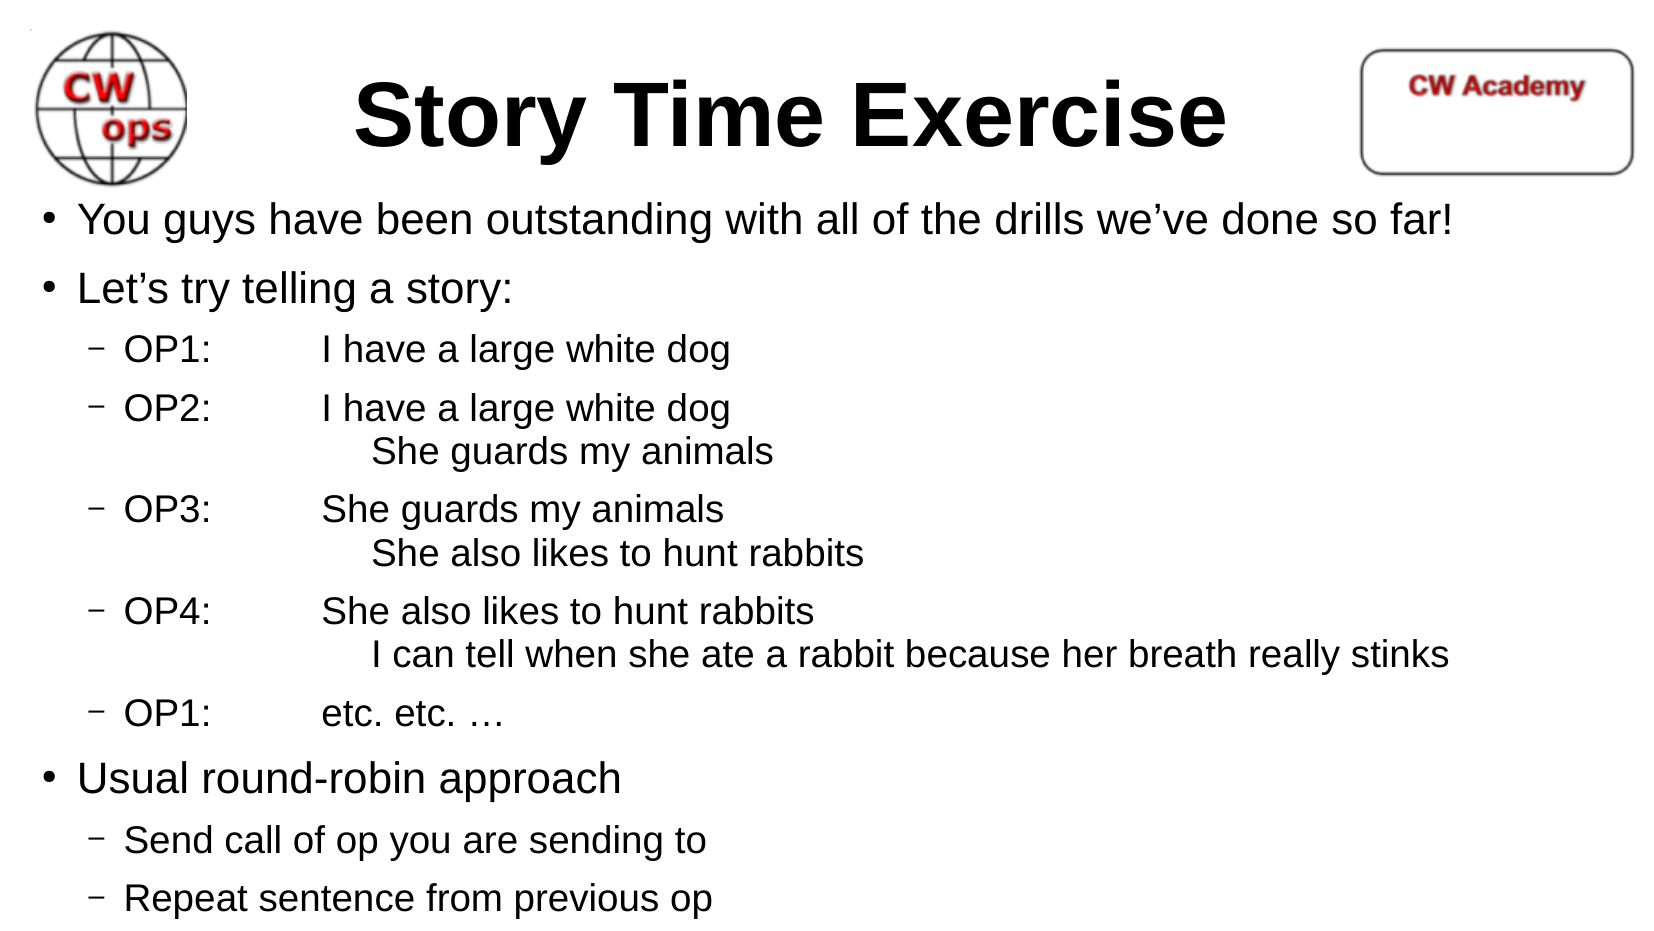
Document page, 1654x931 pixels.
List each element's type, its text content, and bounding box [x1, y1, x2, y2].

list You guys have been outstanding with all of the drills we’ve done so far! Let’s try telling a story: OP1: I have a large white dog OP2: I have a large white dog She guards my animals OP3: She guards my animals She also likes to hunt rabbits OP4: She also likes to hunt rabbits I can tell when she ate a rabbit because her breath really stinks OP1: etc. etc. … Usual round-robin approach Send call of op you are sending to Repeat sentence from previous op [30, 195, 1651, 925]
picture [1536, 37, 1640, 186]
title Story Time Exercise [47, 37, 1536, 193]
picture [30, 29, 187, 180]
